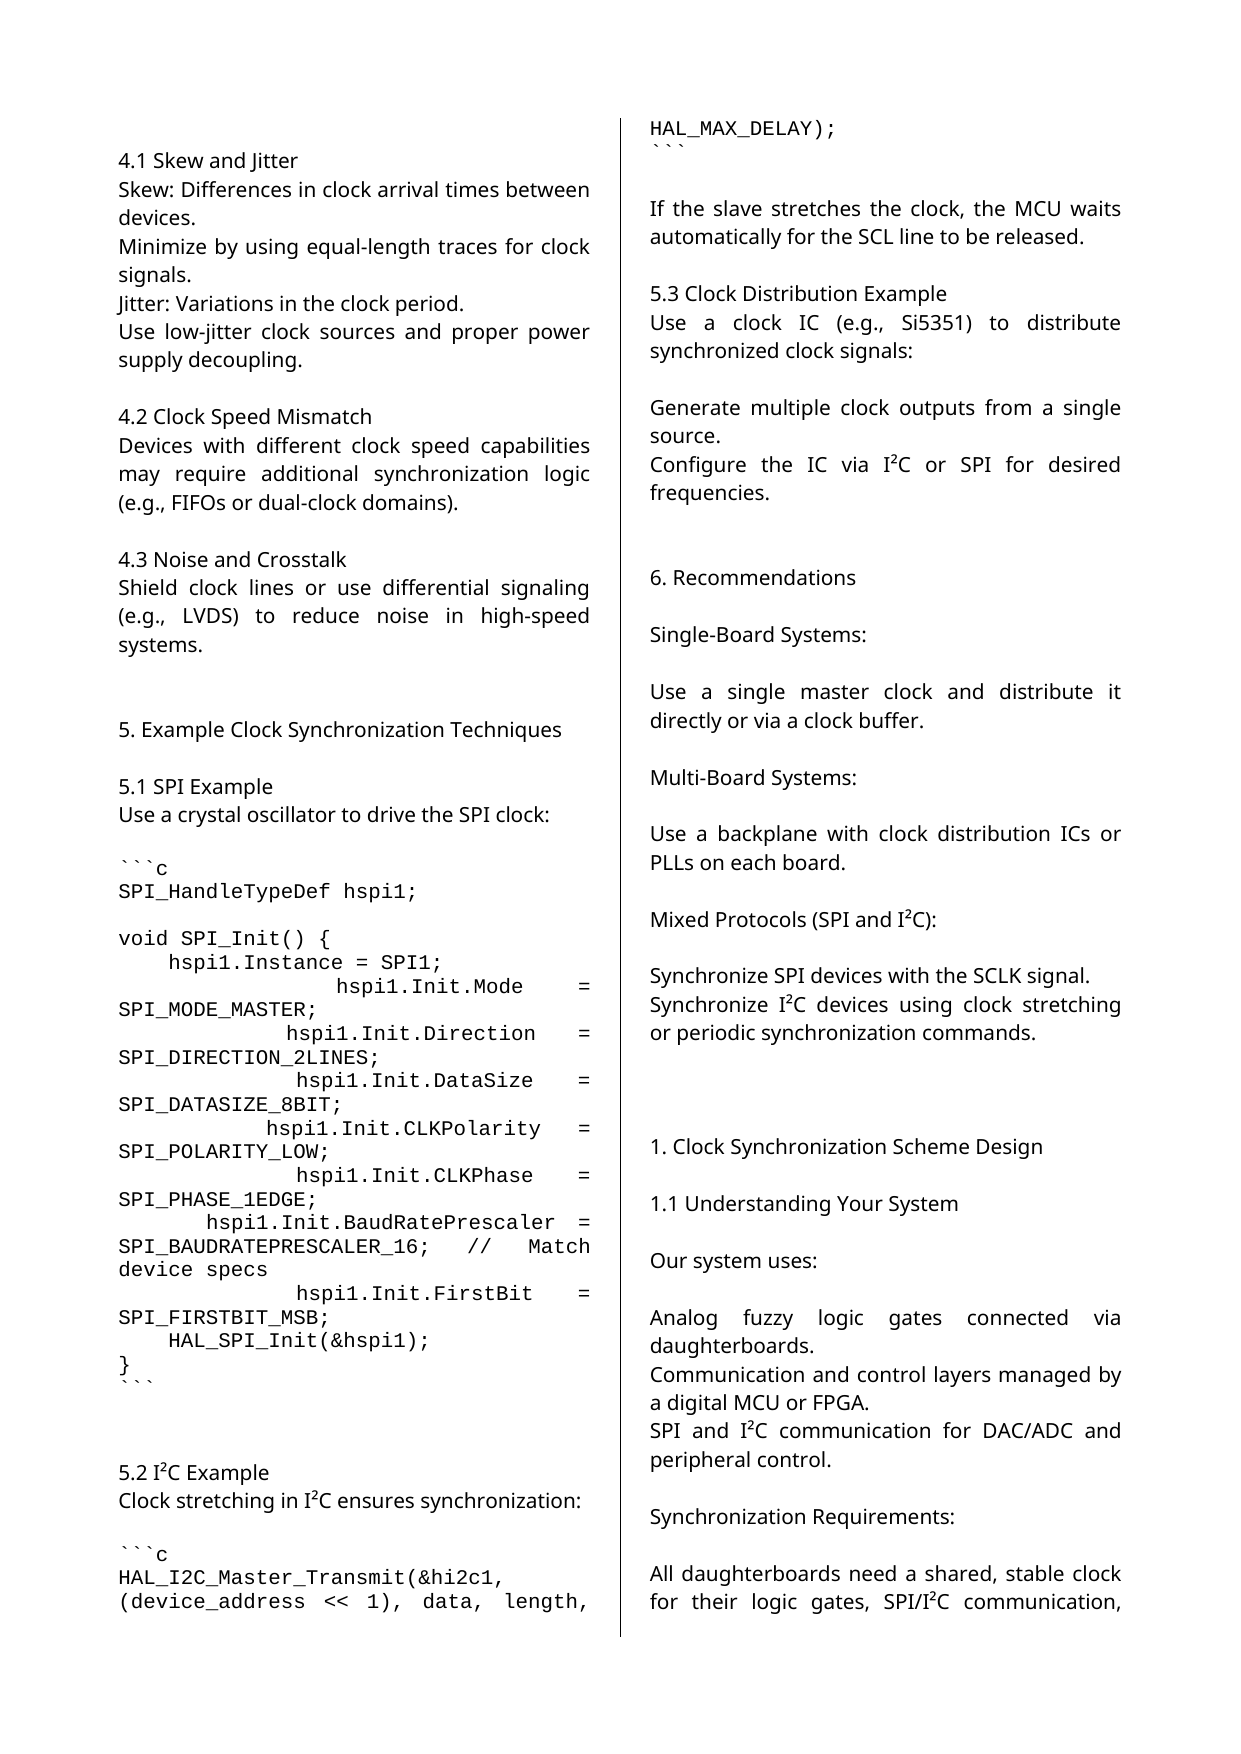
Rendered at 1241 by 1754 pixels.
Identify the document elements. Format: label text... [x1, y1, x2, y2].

text Our system uses: [649, 1246, 1122, 1274]
text 1.1 Understanding Your System [649, 1189, 1122, 1218]
text All daughterboards need a shared, stable clock for their logic gates, SPI/I²C communication, [649, 1559, 1122, 1616]
text Synchronize I²C devices using clock stretching or periodic synchronization commands. [649, 990, 1122, 1047]
text 1. Clock Synchronization Scheme Design [649, 1132, 1122, 1161]
text hspi1.Init.Direction = SPI_DIRECTION_2LINES; [118, 1023, 591, 1070]
text hspi1.Init.DataSize = SPI_DATASIZE_8BIT; [118, 1070, 591, 1118]
text Mixed Protocols (SPI and I²C): [649, 905, 1122, 933]
text hspi1.Init.FirstBit = SPI_FIRSTBIT_MSB; [118, 1283, 591, 1330]
text hspi1.Instance = SPI1; [118, 952, 591, 976]
text 6. Recommendations [649, 563, 1122, 592]
text void SPI_Init() { [118, 928, 591, 952]
text Minimize by using equal-length traces for clock signals. [118, 232, 591, 289]
text hspi1.Init.CLKPolarity = SPI_POLARITY_LOW; [118, 1118, 591, 1165]
text Communication and control layers managed by a digital MCU or FPGA. [649, 1360, 1122, 1417]
text 5.1 SPI Example [118, 772, 591, 801]
text hspi1.Init.CLKPhase = SPI_PHASE_1EDGE; [118, 1165, 591, 1212]
text 5.3 Clock Distribution Example [649, 279, 1122, 308]
text Synchronize SPI devices with the SCLK signal. [649, 962, 1122, 990]
text Analog fuzzy logic gates connected via daughterboards. [649, 1303, 1122, 1360]
text Configure the IC via I²C or SPI for desired frequencies. [649, 450, 1122, 507]
text ``` [649, 142, 1122, 165]
text 4.2 Clock Speed Mismatch [118, 402, 591, 431]
text 4.3 Noise and Crosstalk [118, 545, 591, 573]
text 5. Example Clock Synchronization Techniques [118, 715, 591, 744]
text hspi1.Init.Mode = SPI_MODE_MASTER; [118, 976, 591, 1023]
text ``` [118, 1378, 591, 1401]
text 4.1 Skew and Jitter [118, 147, 591, 175]
text HAL_SPI_Init(&hspi1); [118, 1330, 591, 1354]
text HAL_MAX_DELAY); [649, 118, 1122, 142]
text If the slave stretches the clock, the MCU waits automatically for the SCL line to be released. [649, 194, 1122, 251]
text Synchronization Requirements: [649, 1502, 1122, 1530]
text Use a clock IC (e.g., Si5351) to distribute synchronized clock signals: [649, 308, 1122, 364]
text SPI and I²C communication for DAC/ADC and peripheral control. [649, 1417, 1122, 1473]
text Use a single master clock and distribute it directly or via a clock buffer. [649, 677, 1122, 734]
text ```c [118, 857, 591, 881]
text Skew: Differences in clock arrival times between devices. [118, 175, 591, 232]
text Clock stretching in I²C ensures synchronization: [118, 1487, 591, 1515]
text Devices with different clock speed capabilities may require additional synchronization logic (e.g., FIFOs or dual-clock domains). [118, 431, 591, 516]
text } [118, 1354, 591, 1378]
text Use a backplane with clock distribution ICs or PLLs on each board. [649, 819, 1122, 876]
text Use a crystal oscillator to drive the SPI clock: [118, 801, 591, 829]
text Shield clock lines or use differential signaling (e.g., LVDS) to reduce noise in high-speed systems. [118, 573, 591, 658]
text Multi-Board Systems: [649, 763, 1122, 791]
text Generate multiple clock outputs from a single source. [649, 393, 1122, 450]
text Use low-jitter clock sources and proper power supply decoupling. [118, 317, 591, 374]
text Single-Board Systems: [649, 620, 1122, 649]
text Jitter: Variations in the clock period. [118, 289, 591, 317]
text SPI_HandleTypeDef hspi1; [118, 881, 591, 905]
text 5.2 I²C Example [118, 1458, 591, 1487]
text hspi1.Init.BaudRatePrescaler = SPI_BAUDRATEPRESCALER_16; // Match device specs [118, 1212, 591, 1283]
text ```c [118, 1543, 591, 1567]
text HAL_I2C_Master_Transmit(&hi2c1, (device_address << 1), data, length, [118, 1567, 591, 1614]
